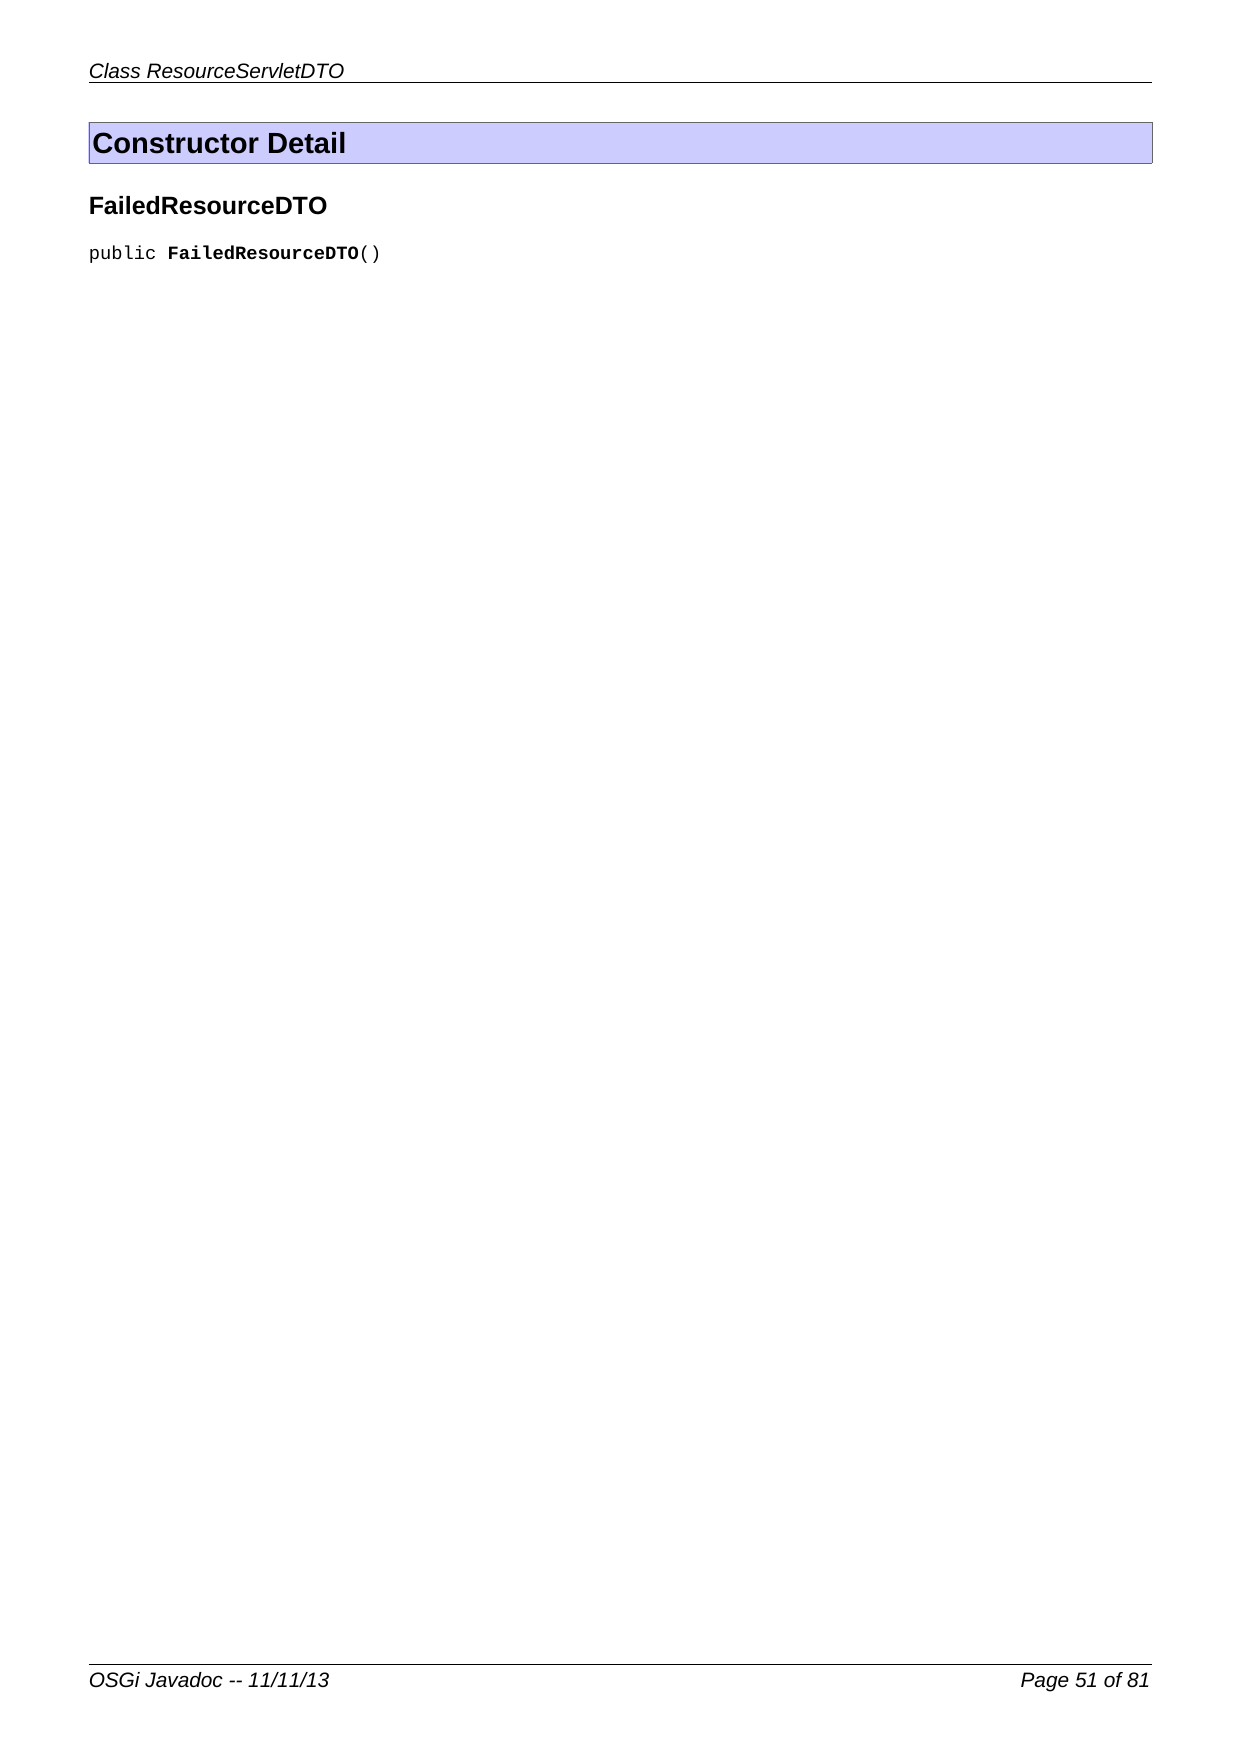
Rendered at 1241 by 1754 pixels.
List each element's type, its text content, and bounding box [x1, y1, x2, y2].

subtitle FailedResourceDTO [88, 191, 1152, 220]
subtitle Constructor Detail [90, 123, 1152, 163]
text public FailedResourceDTO() [88, 244, 1152, 265]
